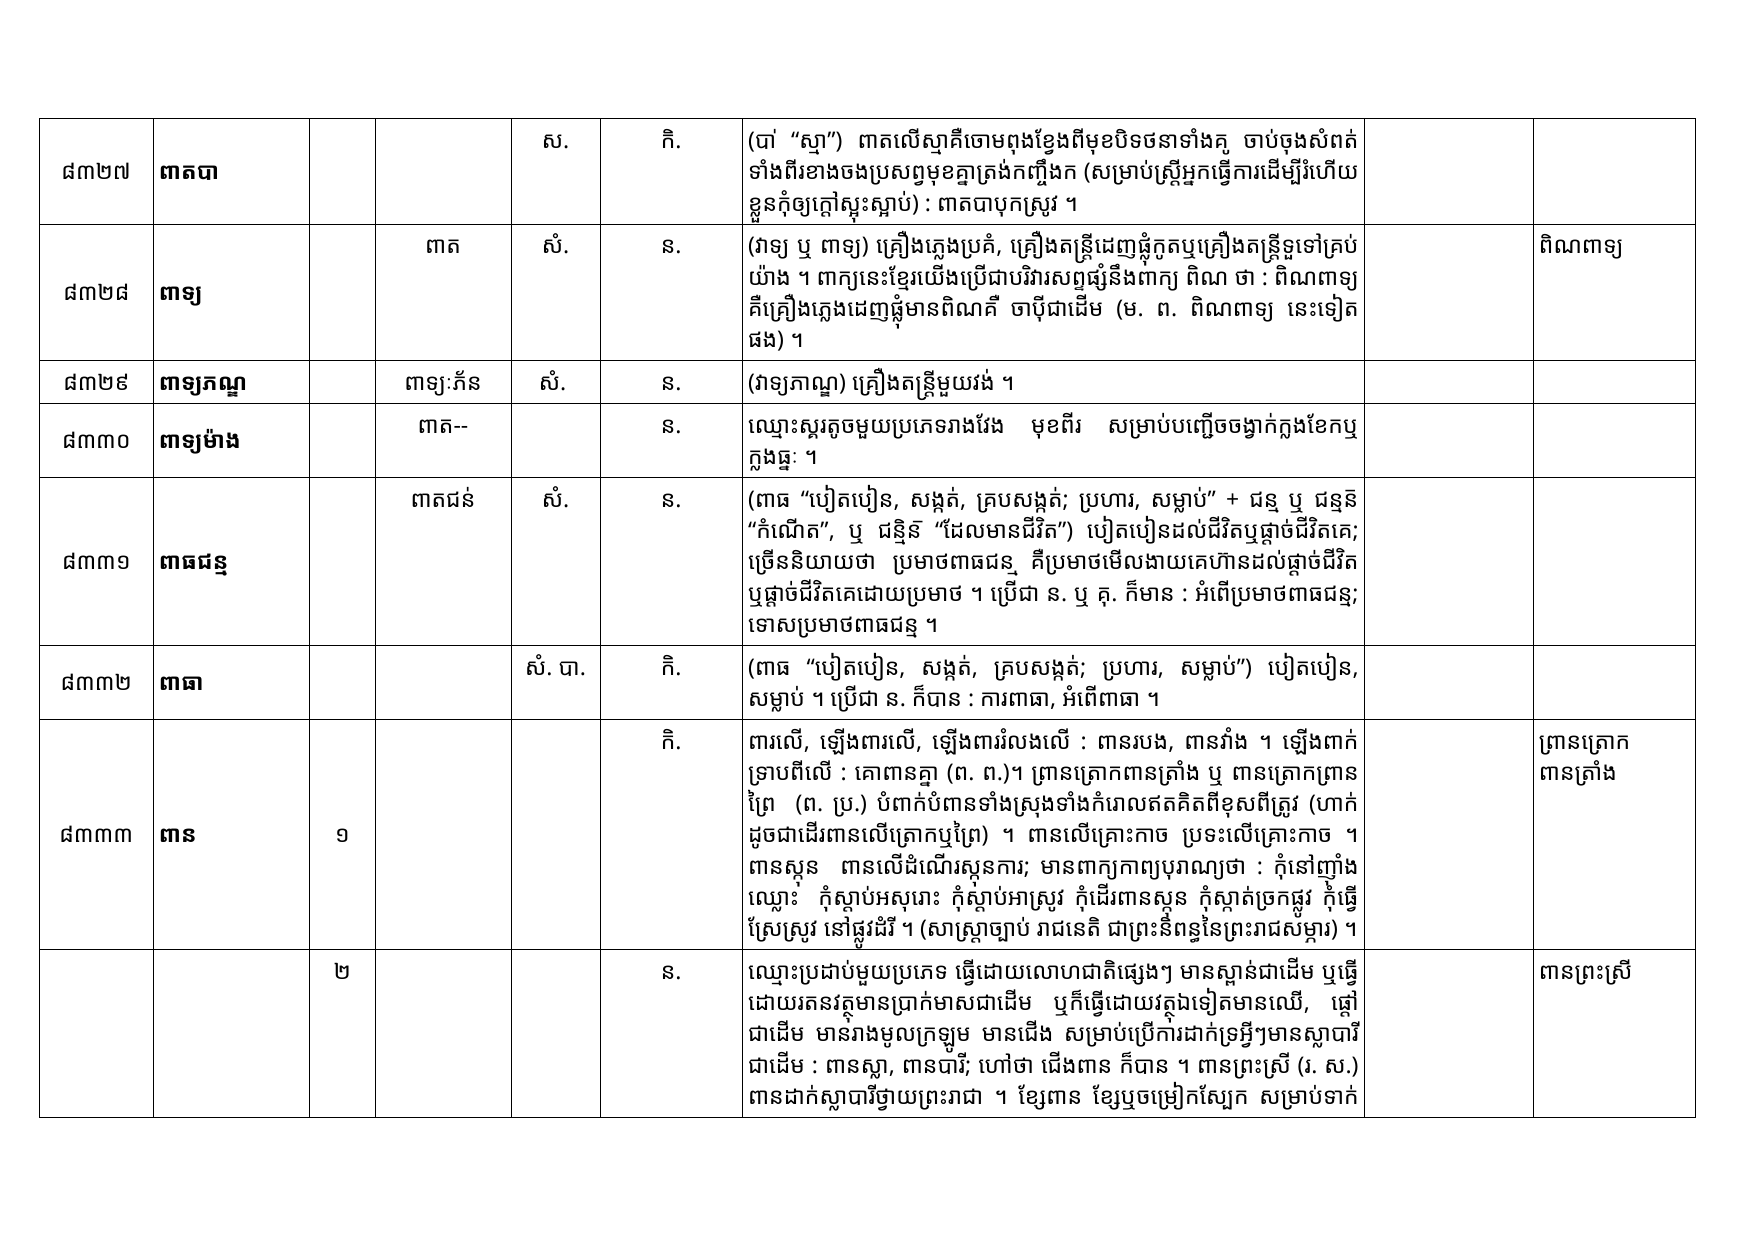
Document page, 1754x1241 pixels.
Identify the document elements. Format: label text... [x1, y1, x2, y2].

table_cell សំ. [512, 478, 600, 645]
table_cell ន. [601, 404, 742, 477]
table_cell ពិណពាទ្យ [1534, 225, 1695, 360]
table_cell [310, 646, 375, 719]
table_cell [154, 950, 309, 1117]
table_cell ពាន [154, 720, 309, 949]
table_cell [512, 950, 600, 1117]
table_cell [310, 225, 375, 360]
table_cell កិ. [601, 720, 742, 949]
table_cell [376, 119, 511, 223]
table_cell សំ. [512, 225, 600, 360]
table_cell ៨៣២៩ [40, 361, 153, 403]
table_cell ៨៣៣២ [40, 646, 153, 719]
table_cell [310, 361, 375, 403]
table_cell [1365, 225, 1533, 360]
table_cell [376, 950, 511, 1117]
table_cell ពាទ្យម៉ាង [154, 404, 309, 477]
table_cell ន. [601, 950, 742, 1117]
table_cell [1365, 478, 1533, 645]
table_cell [310, 404, 375, 477]
table_cell ពាត-- [376, 404, 511, 477]
table_cell [310, 119, 375, 223]
table_cell [1534, 361, 1695, 403]
table_cell ឈ្មោះ​ស្គរ​តូច​មួយ​ប្រភេទ​រាង​វែង មុខ​ពីរ សម្រាប់​បញ្ជើច​ចង្វាក់​ក្លងខែក​ឬ​ក្លងធ្នៈ ។ [743, 404, 1364, 477]
table_cell ៨៣២៨ [40, 225, 153, 360]
table_cell [1365, 361, 1533, 403]
table_cell (វាទ្យភាណ្ឌ) គ្រឿង​តន្ត្រី​មួយ​វង់ ។ [743, 361, 1364, 403]
table_cell [376, 720, 511, 949]
table_cell កិ. [601, 119, 742, 223]
table_cell [512, 404, 600, 477]
table_cell ពាតជន់ [376, 478, 511, 645]
table_cell ៨៣២៧ [40, 119, 153, 223]
table_cell ន. [601, 361, 742, 403]
table_cell [1365, 404, 1533, 477]
table_cell ២ [310, 950, 375, 1117]
table_cell ពាត [376, 225, 511, 360]
table_cell កិ. [601, 646, 742, 719]
table_cell ពាទ្យភណ្ឌ [154, 361, 309, 403]
table_cell [1365, 119, 1533, 223]
table_cell (បា់ “ស្មា”) ពាត​លើ​ស្មា​គឺ​ចោមពុង​ខ្វែង​ពី​មុខ​បិទ​ថនា​ទាំង​គូ ចាប់​ចុង​សំពត់​ទាំង​ពីរ​ខាង​ចង​ប្រសព្វ​មុខ​គ្នា​ត្រង់​កញ្ចឹង​ក (សម្រាប់​ស្រ្តី​អ្នក​ធ្វើ​ការ​ដើម្បី​រំហើយ​ខ្លួន​កុំ​ឲ្យ​ក្ដៅ​ស្អុះ​ស្អាប់) : ពាត​បា​បុក​ស្រូវ ។ [743, 119, 1364, 223]
table_cell (ពាធ “បៀតបៀន, សង្កត់, គ្រប​សង្កត់; ប្រហារ, សម្លាប់” + ជន្ម ឬ ជន្មន៑ “កំណើត”, ឬ ជន្មិន៑ “ដែល​មាន​ជីវិត”) បៀតបៀន​ដល់​ជីវិត​ឬ​ផ្ដាច់​ជីវិត​គេ; ច្រើន​និយាយ​ថា ប្រមាថ​ពាធ​ជន្ម គឺ​ប្រមាថ​មើល​ងាយ​គេ​ហ៊ាន​ដល់​ផ្ដាច់​ជីវិត ឬ​ផ្ដាច់​ជីវិត​គេ​ដោយ​ប្រមាថ ។ ប្រើ​ជា ន. ឬ គុ. ក៏​មាន : អំពើ​ប្រមាថ​ពាធ​ជន្ម; ទោស​ប្រមាថ​ពាធ​ជន្ម ។ [743, 478, 1364, 645]
table_cell ព្រាន​ត្រោក ពាន​ត្រាំង [1534, 720, 1695, 949]
table_cell ពាទ្យ [154, 225, 309, 360]
table_cell សំ. បា. [512, 646, 600, 719]
table_cell [1365, 720, 1533, 949]
table_cell សំ. [512, 361, 600, 403]
table_cell ពារ​លើ, ឡើង​ពារ​លើ, ឡើង​ពារ​រំលង​លើ : ពាន​របង, ពាន​វាំង ។ ឡើង​ពាក់​ទ្រាប​ពី​លើ : គោ​ពាន​គ្នា (ព. ព.)។ ព្រាន​ត្រោក​ពាន​ត្រាំង ឬ ពាន​ត្រោក​ព្រាន​ព្រៃ (ព. ប្រ.) បំពាក់​បំពាន​ទាំងស្រុង​ទាំង​កំរោល​ឥត​គិត​ពី​ខុស​ពី​ត្រូវ (ហាក់​ដូច​ជា​ដើរ​ពាន​លើ​ត្រោក​ឬ​ព្រៃ) ។ ពាន​លើ​គ្រោះ​កាច ប្រទះ​លើ​គ្រោះ​កាច ។ ពាន​ស្កុន ពាន​លើ​ដំណើរ​ស្កុន​ការ; មាន​ពាក្យ​កាព្យ​បុរាណ្យ​ថា : កុំ​នៅ​ញ៉ាំង​ឈ្លោះ កុំ​ស្ដាប់​អសុរោះ កុំ​ស្ដាប់​អាស្រូវ កុំ​ដើរ​ពាន​ស្កុន កុំ​ស្កាត់​ច្រក​ផ្លូវ កុំ​ធ្វើ​ស្រែ​ស្រូវ នៅ​ផ្លូវ​ដំរី ។ (សាស្រ្តា​ច្បាប់ រាជ​នេតិ ជា​ព្រះ​និពន្ធ​នៃ​ព្រះ​រាជ​សម្ភារ) ។ [743, 720, 1364, 949]
table_cell [40, 950, 153, 1117]
table_cell ពាត​បា [154, 119, 309, 223]
table_cell ពាធជន្ម [154, 478, 309, 645]
table_cell [310, 478, 375, 645]
table_cell ៨៣៣១ [40, 478, 153, 645]
table_cell (ពាធ “បៀតបៀន, សង្កត់, គ្រប​សង្កត់; ប្រហារ, សម្លាប់”) បៀតបៀន, សម្លាប់ ។ ប្រើ​ជា ន. ក៏​បាន : ការ​ពាធា, អំពើ​ពាធា ។ [743, 646, 1364, 719]
table_cell [1365, 646, 1533, 719]
table_cell ស. [512, 119, 600, 223]
table_cell [1534, 478, 1695, 645]
table_cell [1534, 404, 1695, 477]
table_cell [376, 646, 511, 719]
table_cell (វាទ្យ ឬ ពាទ្យ) គ្រឿង​ភ្លេង​ប្រគំ, គ្រឿង​តន្រ្តី​ដេញ​ផ្លុំ​កូត​ឬ​គ្រឿង​តន្ត្រី​ទួទៅ​គ្រប់​យ៉ាង ។ ពាក្យ​នេះ​ខ្មែរ​យើង​ប្រើ​ជា​បរិវារ​សព្ទ​ផ្សំ​នឹង​ពាក្យ ពិណ ថា : ពិណពាទ្យ គឺ​គ្រឿង​ភ្លេង​ដេញ​ផ្លុំ​មាន​ពិណ​គឺ ចាប៉ី​ជាដើម (ម. ព. ពិណពាទ្យ នេះ​ទៀត​ផង) ។ [743, 225, 1364, 360]
table_cell ពាទ្យៈភ័ន [376, 361, 511, 403]
table_cell ន. [601, 225, 742, 360]
table_cell ៨៣៣០ [40, 404, 153, 477]
table_cell [1534, 119, 1695, 223]
table_cell ១ [310, 720, 375, 949]
table_cell ឈ្មោះ​ប្រដាប់​មួយ​ប្រភេទ ធ្វើ​ដោយ​លោហ​ជាតិ​ផ្សេង​ៗ មាន​ស្ពាន់​ជាដើម ឬ​ធ្វើ​ដោយ​រតន​វត្ថុ​មាន​ប្រាក់​មាស​ជាដើម ឬ​ក៏​ធ្វើ​ដោយ​វត្ថុ​ឯ​ទៀត​មាន​ឈើ, ផ្ដៅ​ជាដើម មាន​រាង​មូល​ក្រឡូម មាន​ជើង សម្រាប់​ប្រើ​ការ​ដាក់​ទ្រ​អ្វី​ៗ​មាន​ស្លា​បារី​ជាដើម : ពាន​ស្លា, ពាន​បារី; ហៅ​ថា ជើង​ពាន ក៏​បាន ។ ពាន​ព្រះ​ស្រី (រ. ស.) ពាន​ដាក់​ស្លា​បារី​ថ្វាយ​ព្រះ​រាជា ។ ខ្សែ​ពាន ខ្សែ​ឬ​ចម្រៀក​ស្បែក សម្រាប់​ទាក់​ [743, 950, 1364, 1117]
table_cell [1534, 646, 1695, 719]
table_cell ពាធា [154, 646, 309, 719]
table_cell ពាន​ព្រះ​ស្រី [1534, 950, 1695, 1117]
table_cell [1365, 950, 1533, 1117]
table_cell ន. [601, 478, 742, 645]
table_cell ៨៣៣៣ [40, 720, 153, 949]
table_cell [512, 720, 600, 949]
